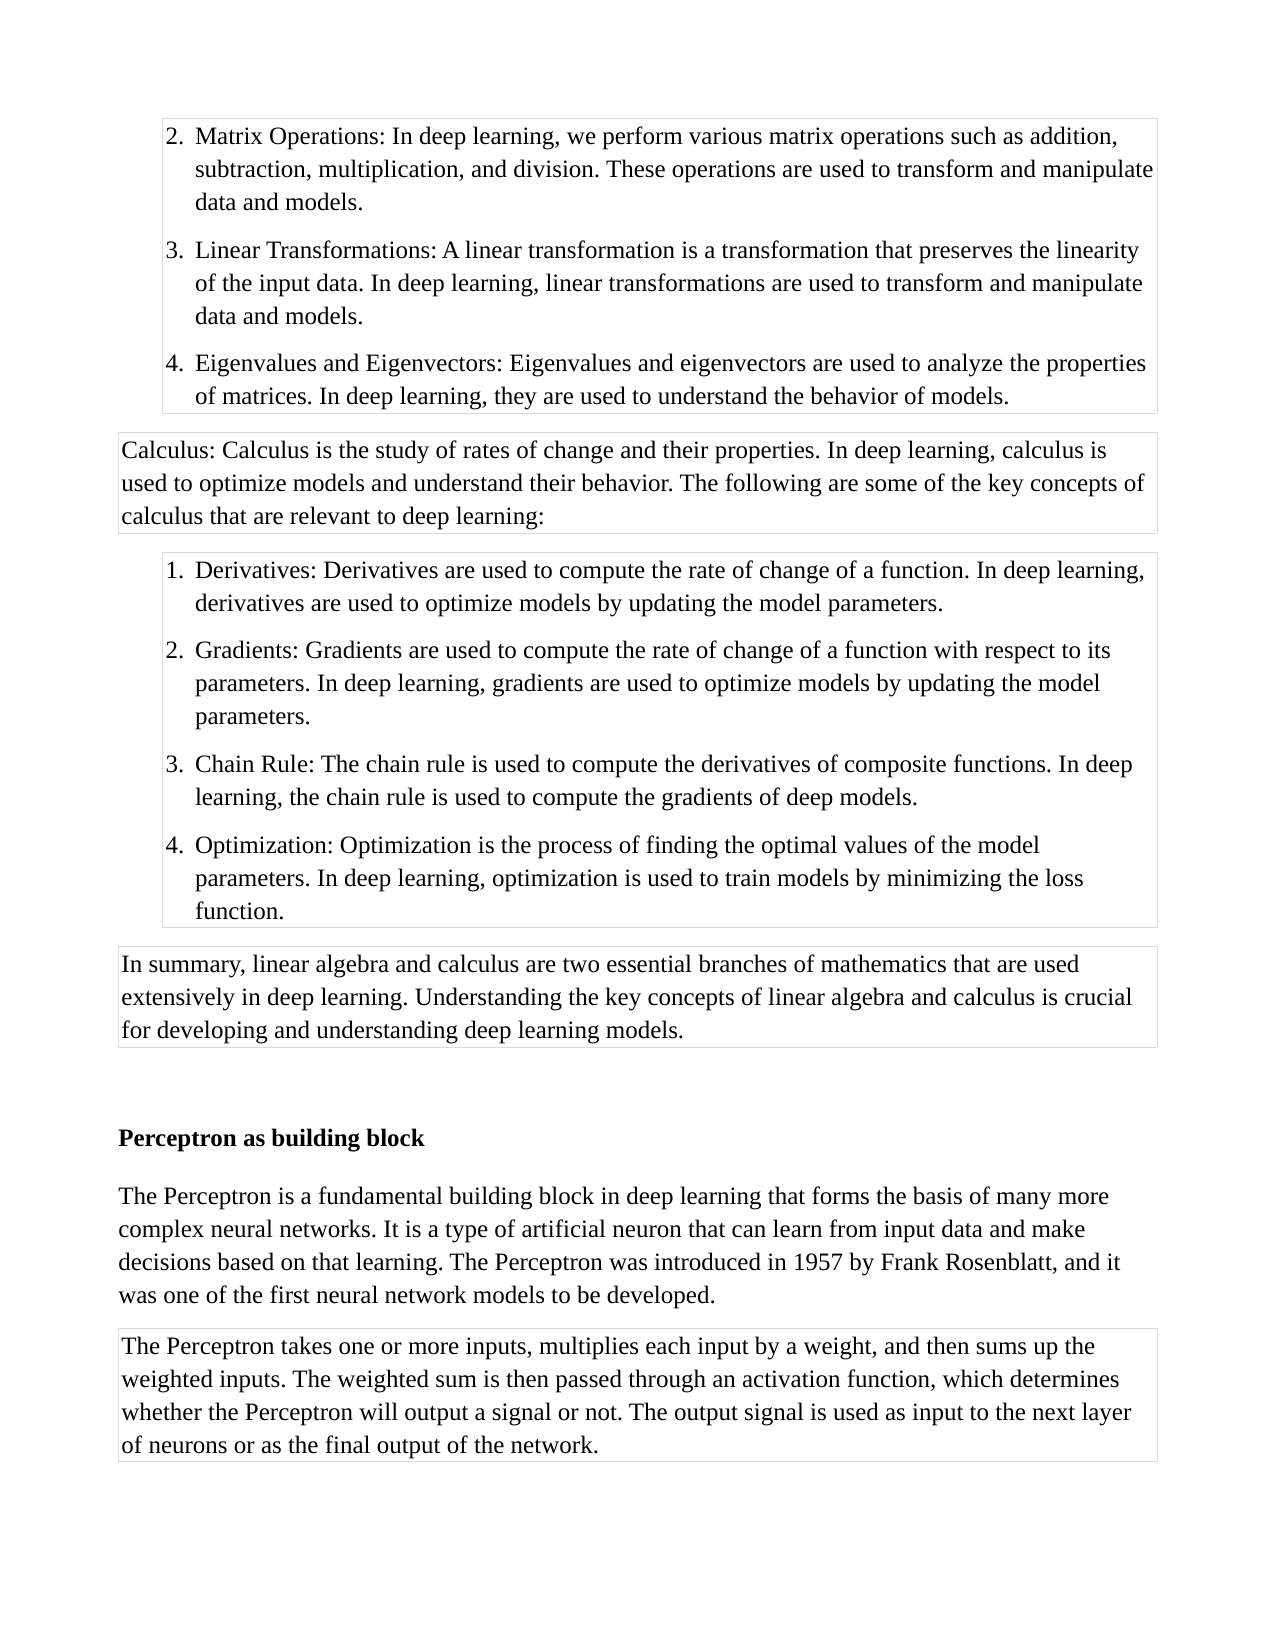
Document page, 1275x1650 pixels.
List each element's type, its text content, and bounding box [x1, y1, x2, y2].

list Matrix Operations: In deep learning, we perform various matrix operations such as addition, subtraction, multiplication, and division. These operations are used to transform and manipulate data and models. [163, 119, 1157, 216]
list Gradients: Gradients are used to compute the rate of change of a function with respect to its parameters. In deep learning, gradients are used to optimize models by updating the model parameters. [163, 632, 1157, 730]
list Derivatives: Derivatives are used to compute the rate of change of a function. In deep learning, derivatives are used to optimize models by updating the model parameters. [163, 553, 1157, 617]
text The Perceptron takes one or more inputs, multiplies each input by a weight, and then sums up the weighted inputs. The weighted sum is then passed through an activation function, which determines whether the Perceptron will output a signal or not. The output signal is used as input to the next layer of neurons or as the final output of the network. [119, 1329, 1157, 1461]
list Linear Transformations: A linear transformation is a transformation that preserves the linearity of the input data. In deep learning, linear transformations are used to transform and manipulate data and models. [163, 232, 1157, 329]
text In summary, linear algebra and calculus are two essential branches of mathematics that are used extensively in deep learning. Understanding the key concepts of linear algebra and calculus is crucial for developing and understanding deep learning models. [119, 947, 1157, 1047]
text The Perceptron is a fundamental building block in deep learning that forms the basis of many more complex neural networks. It is a type of artificial neuron that can learn from input data and make decisions based on that learning. The Perceptron was introduced in 1957 by Frank Rosenblatt, and it was one of the first neural network models to be developed. [118, 1181, 1157, 1309]
list Eigenvalues and Eigenvectors: Eigenvalues and eigenvectors are used to analyze the properties of matrices. In deep learning, they are used to understand the behavior of models. [163, 345, 1157, 413]
text Calculus: Calculus is the study of rates of change and their properties. In deep learning, calculus is used to optimize models and understand their behavior. The following are some of the key concepts of calculus that are relevant to deep learning: [119, 433, 1157, 533]
text Perceptron as building block [118, 1123, 1157, 1152]
list Chain Rule: The chain rule is used to compute the derivatives of composite functions. In deep learning, the chain rule is used to compute the gradients of deep models. [163, 746, 1157, 811]
list Optimization: Optimization is the process of finding the optimal values of the model parameters. In deep learning, optimization is used to train models by minimizing the loss function. [163, 827, 1157, 927]
